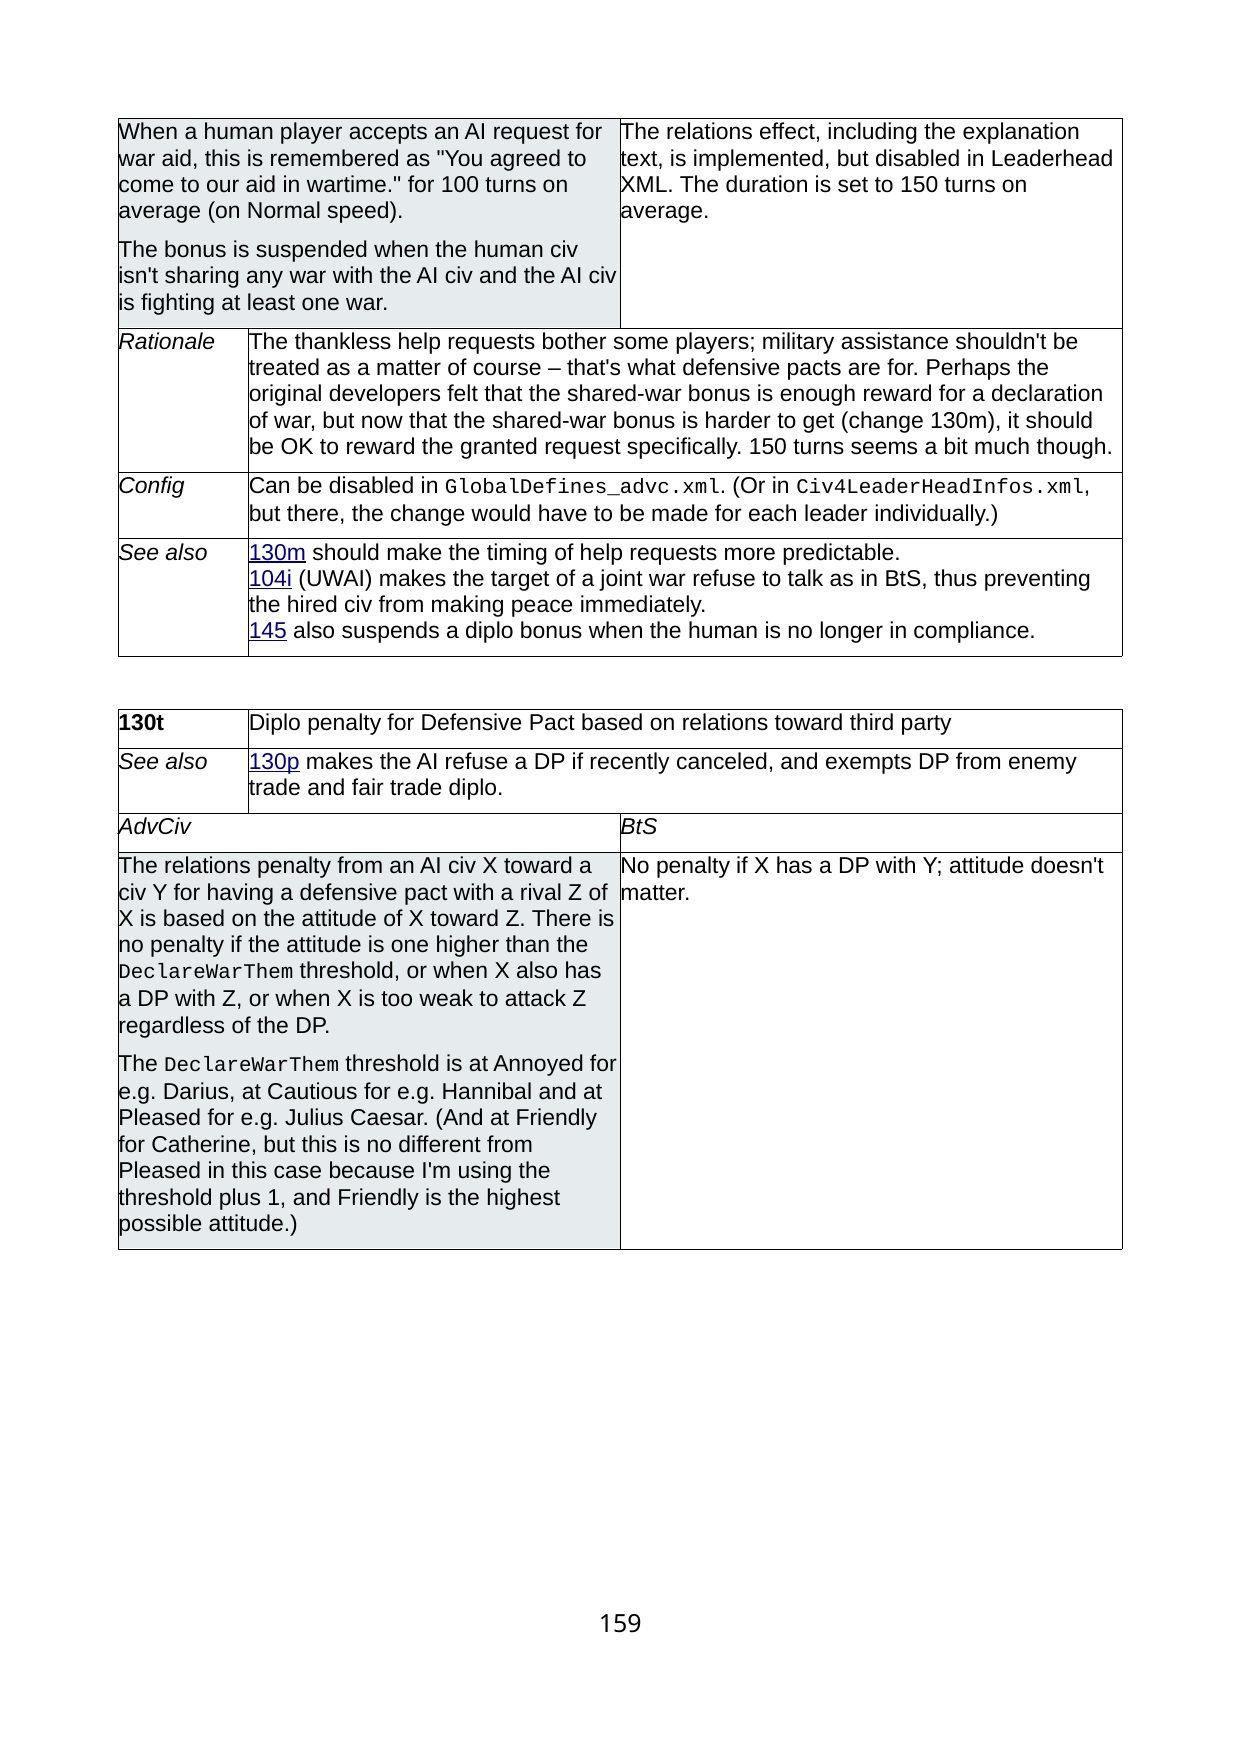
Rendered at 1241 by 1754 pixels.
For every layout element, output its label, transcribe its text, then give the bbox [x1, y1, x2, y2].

table_cell Config [119, 473, 248, 538]
table_cell 130m should make the timing of help requests more predictable. 104i (UWAI) makes the target of a joint war refuse to talk as in BtS, thus preventing the hired civ from making peace immediately. 145 also suspends a diplo bonus when the human is no longer in compliance. [249, 539, 1122, 656]
table_cell When a human player accepts an AI request for war aid, this is remembered as "You agreed to come to our aid in wartime." for 100 turns on average (on Normal speed). The bonus is suspended when the human civ isn't sharing any war with the AI civ and the AI civ is fighting at least one war. [119, 119, 620, 327]
table_cell AdvCiv [119, 814, 620, 852]
table_cell Rationale [119, 329, 248, 472]
table_cell The thankless help requests bother some players; military assistance shouldn't be treated as a matter of course – that's what defensive pacts are for. Perhaps the original developers felt that the shared-war bonus is enough reward for a declaration of war, but now that the shared-war bonus is harder to get (change 130m), it should be OK to reward the granted request specifically. 150 turns seems a bit much though. [249, 329, 1122, 472]
table_cell No penalty if X has a DP with Y; attitude doesn't matter. [621, 853, 1122, 1248]
table_cell 130p makes the AI refuse a DP if recently canceled, and exempts DP from enemy trade and fair trade diplo. [249, 749, 1122, 813]
table_cell See also [119, 539, 248, 656]
table_cell See also [119, 749, 248, 813]
table_cell Can be disabled in GlobalDefines_advc.xml. (Or in Civ4LeaderHeadInfos.xml, but there, the change would have to be made for each leader individually.) [249, 473, 1122, 538]
table_cell The relations effect, including the explanation text, is implemented, but disabled in Leaderhead XML. The duration is set to 150 turns on average. [621, 119, 1122, 327]
table_cell The relations penalty from an AI civ X toward a civ Y for having a defensive pact with a rival Z of X is based on the attitude of X toward Z. There is no penalty if the attitude is one higher than the DeclareWarThem threshold, or when X also has a DP with Z, or when X is too weak to attack Z regardless of the DP. The DeclareWarThem threshold is at Annoyed for e.g. Darius, at Cautious for e.g. Hannibal and at Pleased for e.g. Julius Caesar. (And at Friendly for Catherine, but this is no different from Pleased in this case because I'm using the threshold plus 1, and Friendly is the highest possible attitude.) [119, 853, 620, 1248]
table_header 130t [119, 710, 248, 748]
table_cell BtS [621, 814, 1122, 852]
table_header Diplo penalty for Defensive Pact based on relations toward third party [249, 710, 1122, 748]
